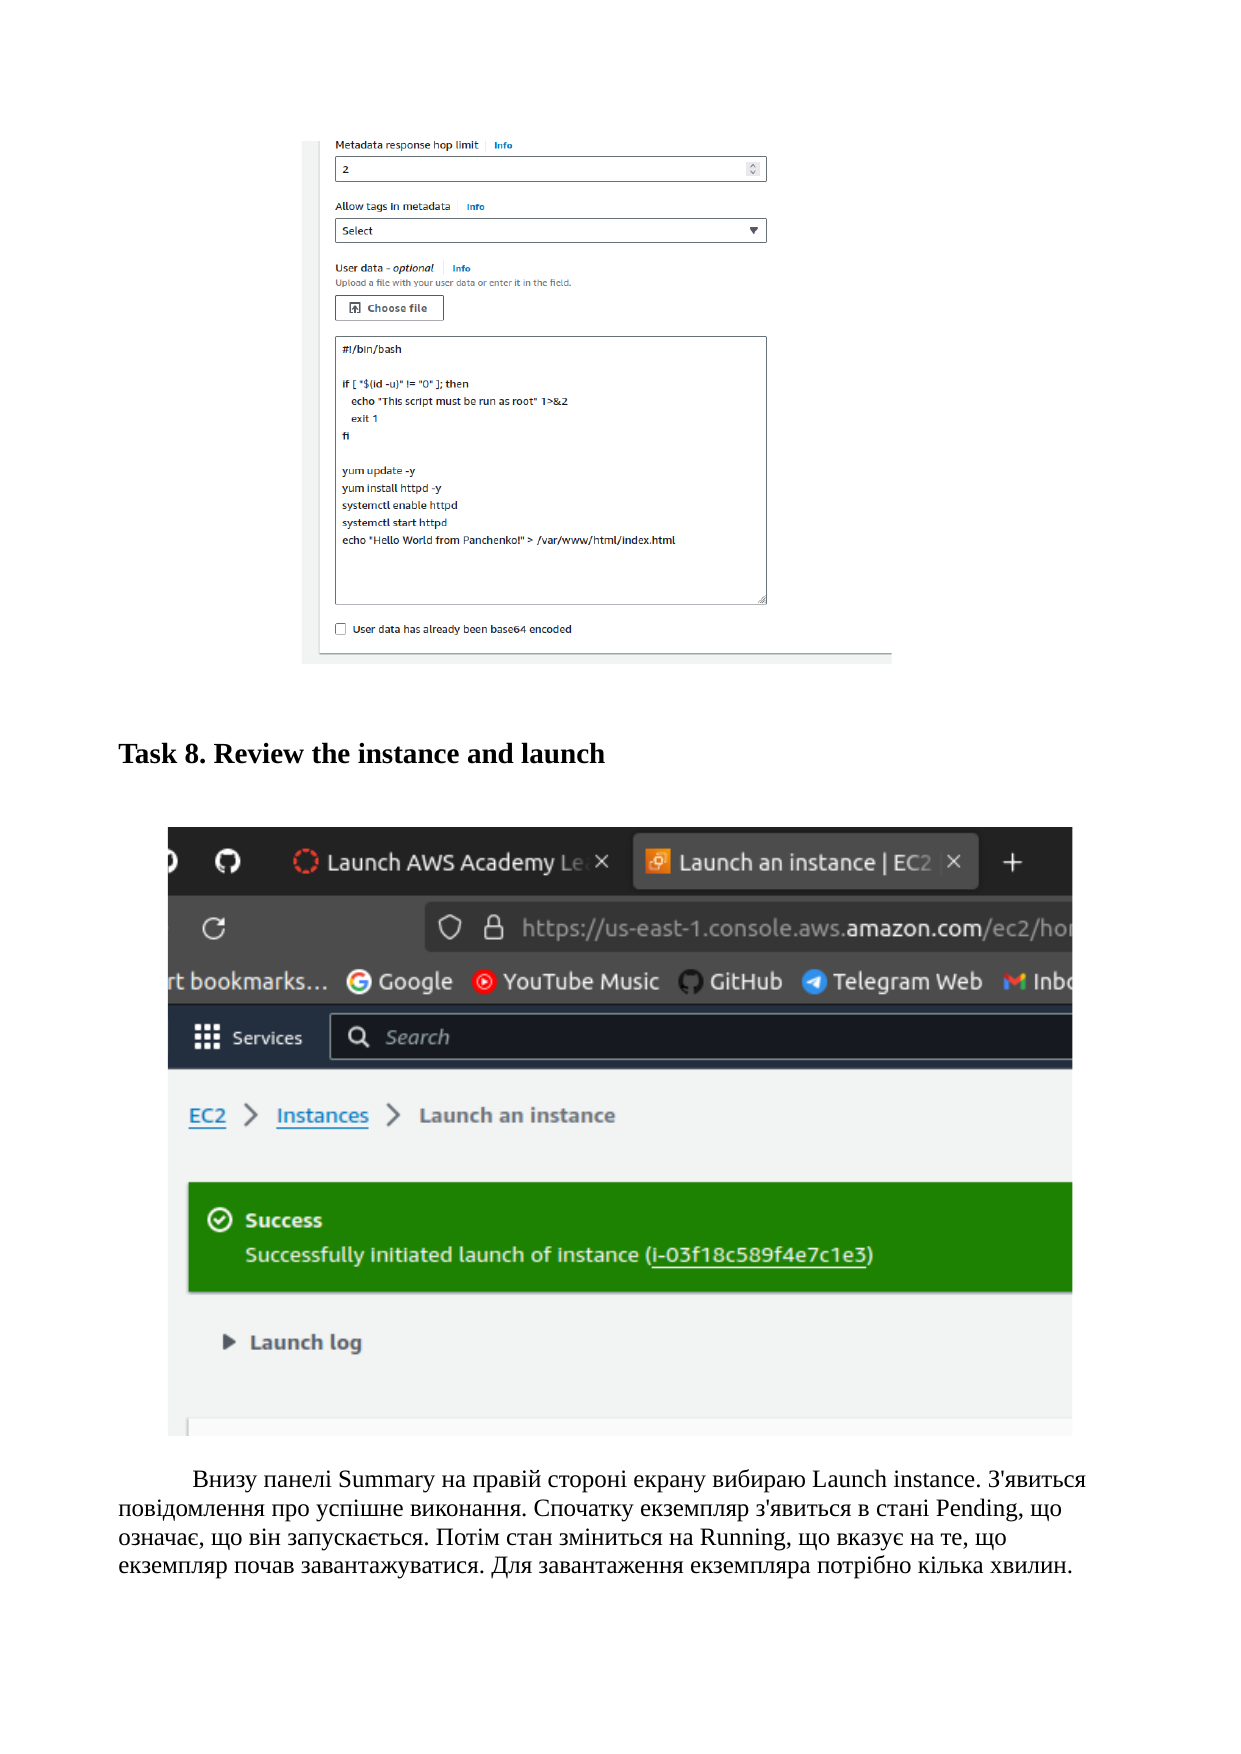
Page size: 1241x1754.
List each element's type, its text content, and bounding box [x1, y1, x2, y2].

text Внизу панелі Summary на правій стороні екрану вибираю Launch instance. З'явиться повідомлення про успішне виконання. Спочатку екземпляр з'явиться в стані Pending, що означає, що він запускається. Потім стан зміниться на Running, що вказує на те, що екземпляр почав завантажуватися. Для завантаження екземпляра потрібно кілька хвилин. [118, 782, 1122, 1579]
picture [301, 141, 892, 664]
subtitle Task 8. Review the instance and launch [118, 736, 1122, 769]
picture [167, 827, 1073, 1436]
